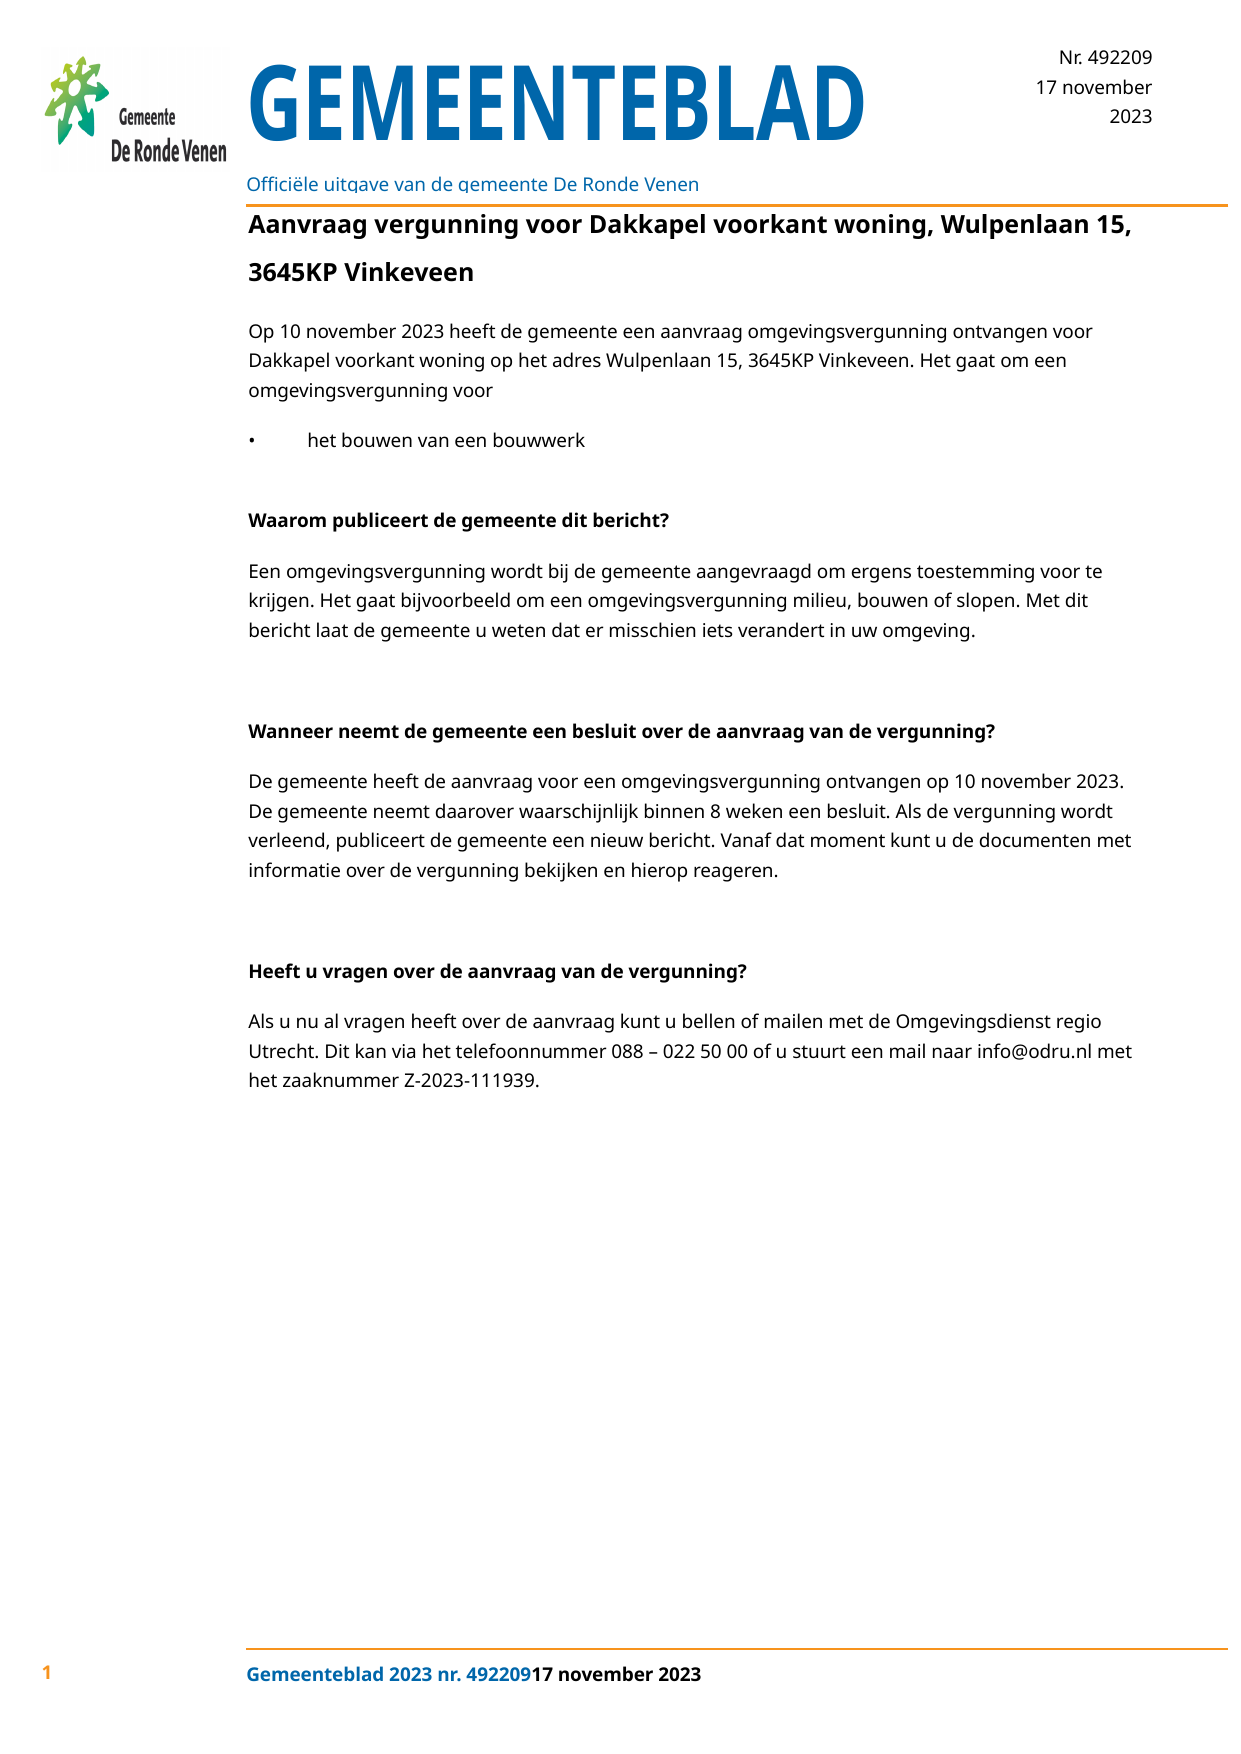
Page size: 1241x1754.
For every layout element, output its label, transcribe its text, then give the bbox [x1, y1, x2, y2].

text Een omgevingsvergunning wordt bij de gemeente aangevraagd om ergens toestemming voor te krijgen. Het gaat bijvoorbeeld om een omgevingsvergunning milieu, bouwen of slopen. Met dit bericht laat de gemeente u weten dat er misschien iets verandert in uw omgeving. [248, 558, 1152, 643]
text Aanvraag vergunning voor Dakkapel voorkant woning, Wulpenlaan 15, 3645KP Vinkeveen [248, 207, 1152, 288]
text Wanneer neemt de gemeente een besluit over de aanvraag van de vergunning? [248, 718, 1152, 744]
list het bouwen van een bouwwerk [248, 427, 1152, 453]
text Waarom publiceert de gemeente dit bericht? [248, 507, 1152, 533]
text Heeft u vragen over de aanvraag van de vergunning? [248, 958, 1152, 984]
text Als u nu al vragen heeft over de aanvraag kunt u bellen of mailen met de Omgevingsdienst regio Utrecht. Dit kan via het telefoonnummer 088 – 022 50 00 of u stuurt een mail naar info@odru.nl met het zaaknummer Z-2023-111939. [248, 1008, 1152, 1093]
text Op 10 november 2023 heeft de gemeente een aanvraag omgevingsvergunning ontvangen voor Dakkapel voorkant woning op het adres Wulpenlaan 15, 3645KP Vinkeveen. Het gaat om een omgevingsvergunning voor [248, 318, 1152, 403]
picture [41, 47, 231, 172]
text De gemeente heeft de aanvraag voor een omgevingsvergunning ontvangen op 10 november 2023. De gemeente neemt daarover waarschijnlijk binnen 8 weken een besluit. Als de vergunning wordt verleend, publiceert de gemeente een nieuw bericht. Vanaf dat moment kunt u de documenten met informatie over de vergunning bekijken en hierop reageren. [248, 768, 1152, 883]
